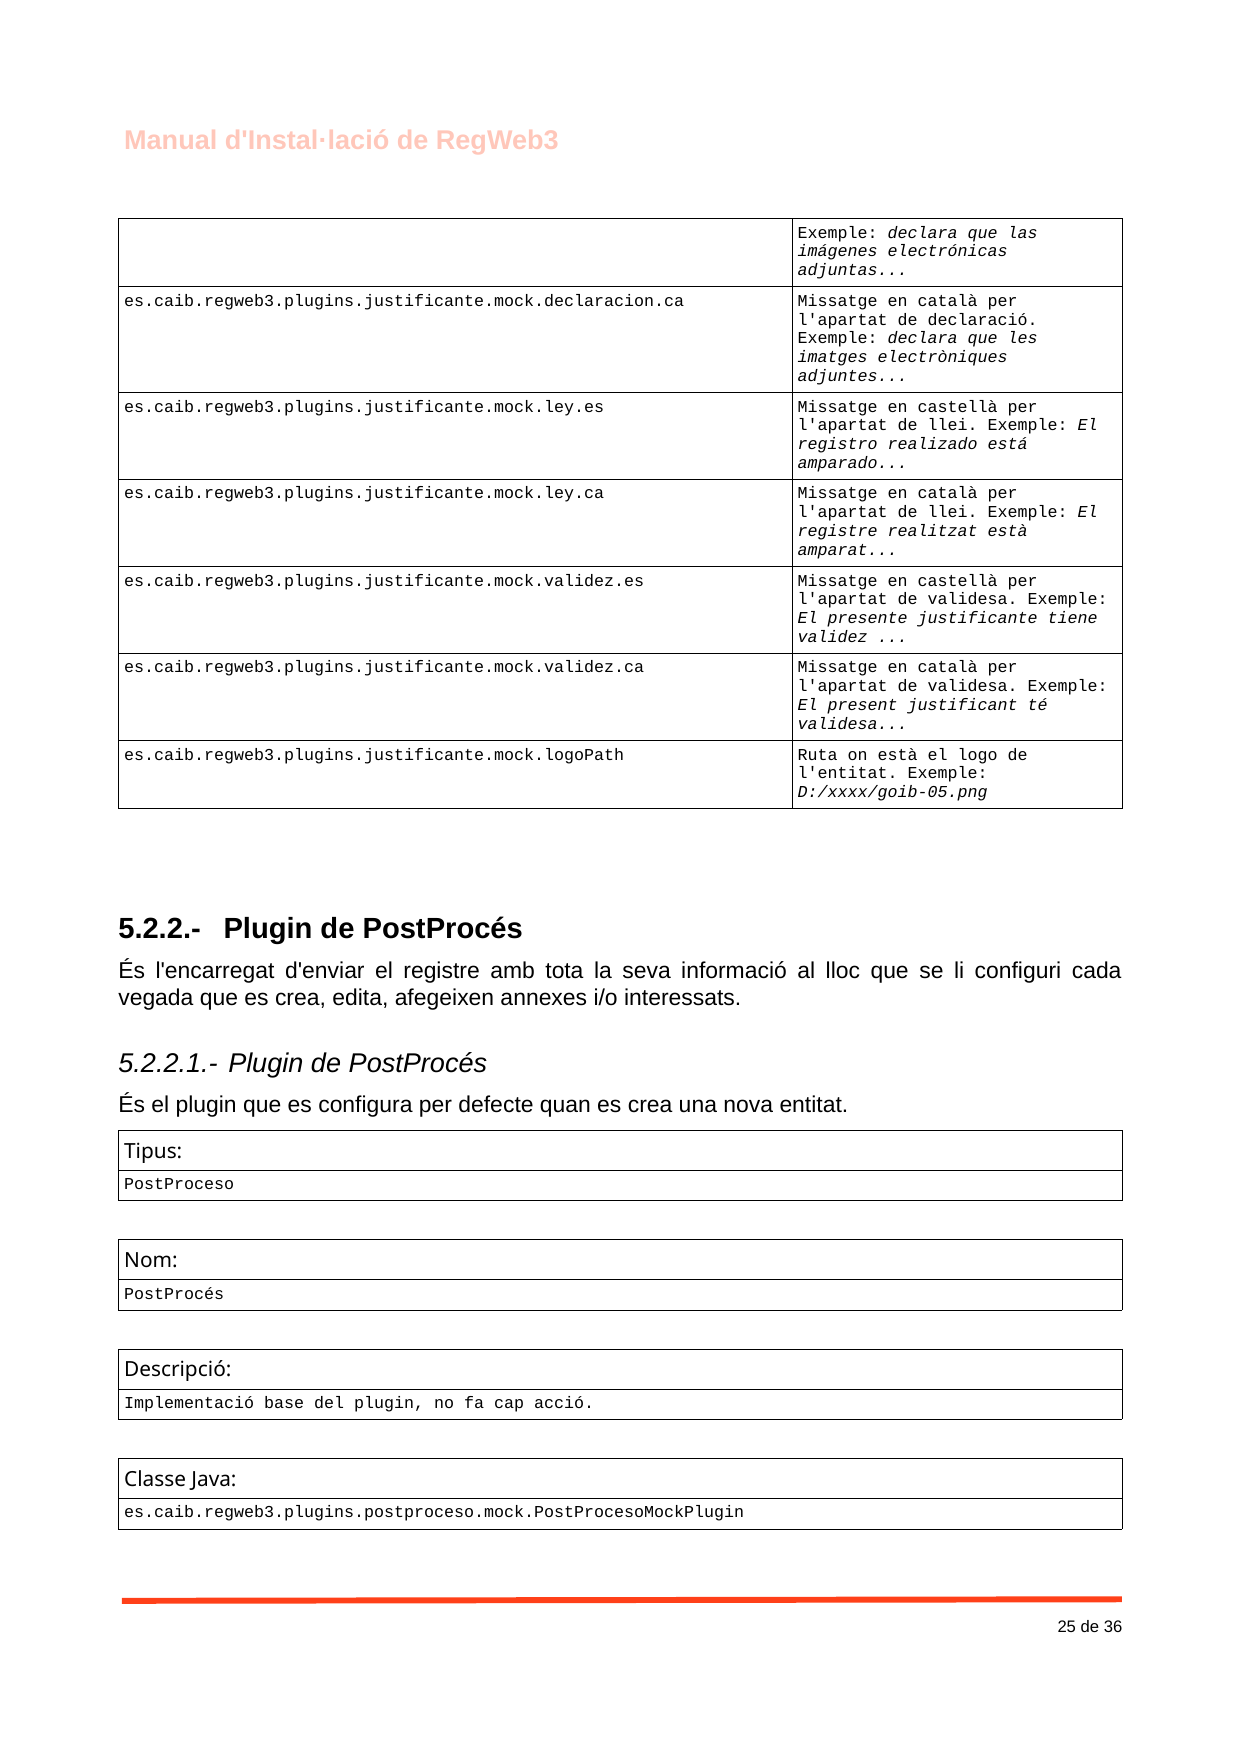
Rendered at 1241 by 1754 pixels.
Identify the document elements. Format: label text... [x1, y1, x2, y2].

table_cell [119, 219, 792, 286]
table_cell es.caib.regweb3.plugins.justificante.mock.declaracion.ca [119, 287, 792, 392]
table_cell Exemple: declara que las imágenes electrónicas adjuntas... [793, 219, 1122, 286]
table_cell es.caib.regweb3.plugins.justificante.mock.ley.es [119, 393, 792, 479]
table_header Tipus: [119, 1131, 1122, 1170]
table_cell es.caib.regweb3.plugins.justificante.mock.logoPath [119, 741, 792, 808]
table_cell Missatge en català per l'apartat de validesa. Exemple: El present justificant té validesa... [793, 654, 1122, 740]
table_cell Missatge en català per l'apartat de llei. Exemple: El registre realitzat està amparat... [793, 480, 1122, 566]
subtitle Plugin de PostProcés [118, 1047, 1122, 1079]
table_cell es.caib.regweb3.plugins.justificante.mock.validez.es [119, 567, 792, 653]
table_cell es.caib.regweb3.plugins.justificante.mock.ley.ca [119, 480, 792, 566]
table_cell Missatge en castellà per l'apartat de validesa. Exemple: El presente justificante tiene validez ... [793, 567, 1122, 653]
table_cell es.caib.regweb3.plugins.postproceso.mock.PostProcesoMockPlugin [119, 1499, 1122, 1528]
table_header Descripció: [119, 1350, 1122, 1389]
table_cell PostProcés [119, 1280, 1122, 1310]
table_cell Ruta on està el logo de l'entitat. Exemple: D:/xxxx/goib-05.png [793, 741, 1122, 808]
text És el plugin que es configura per defecte quan es crea una nova entitat. [118, 1091, 1122, 1117]
table_header Nom: [119, 1240, 1122, 1279]
text És l'encarregat d'enviar el registre amb tota la seva informació al lloc que se li configuri cada vegada que es crea, edita, afegeixen annexes i/o interessats. [118, 957, 1122, 1010]
table_cell PostProceso [119, 1171, 1122, 1200]
table_cell Missatge en castellà per l'apartat de llei. Exemple: El registro realizado está amparado... [793, 393, 1122, 479]
subtitle Plugin de PostProcés [118, 911, 1122, 945]
table_cell es.caib.regweb3.plugins.justificante.mock.validez.ca [119, 654, 792, 740]
table_cell Implementació base del plugin, no fa cap acció. [119, 1390, 1122, 1419]
table_cell Missatge en català per l'apartat de declaració. Exemple: declara que les imatges electròniques adjuntes... [793, 287, 1122, 392]
table_header Classe Java: [119, 1459, 1122, 1498]
